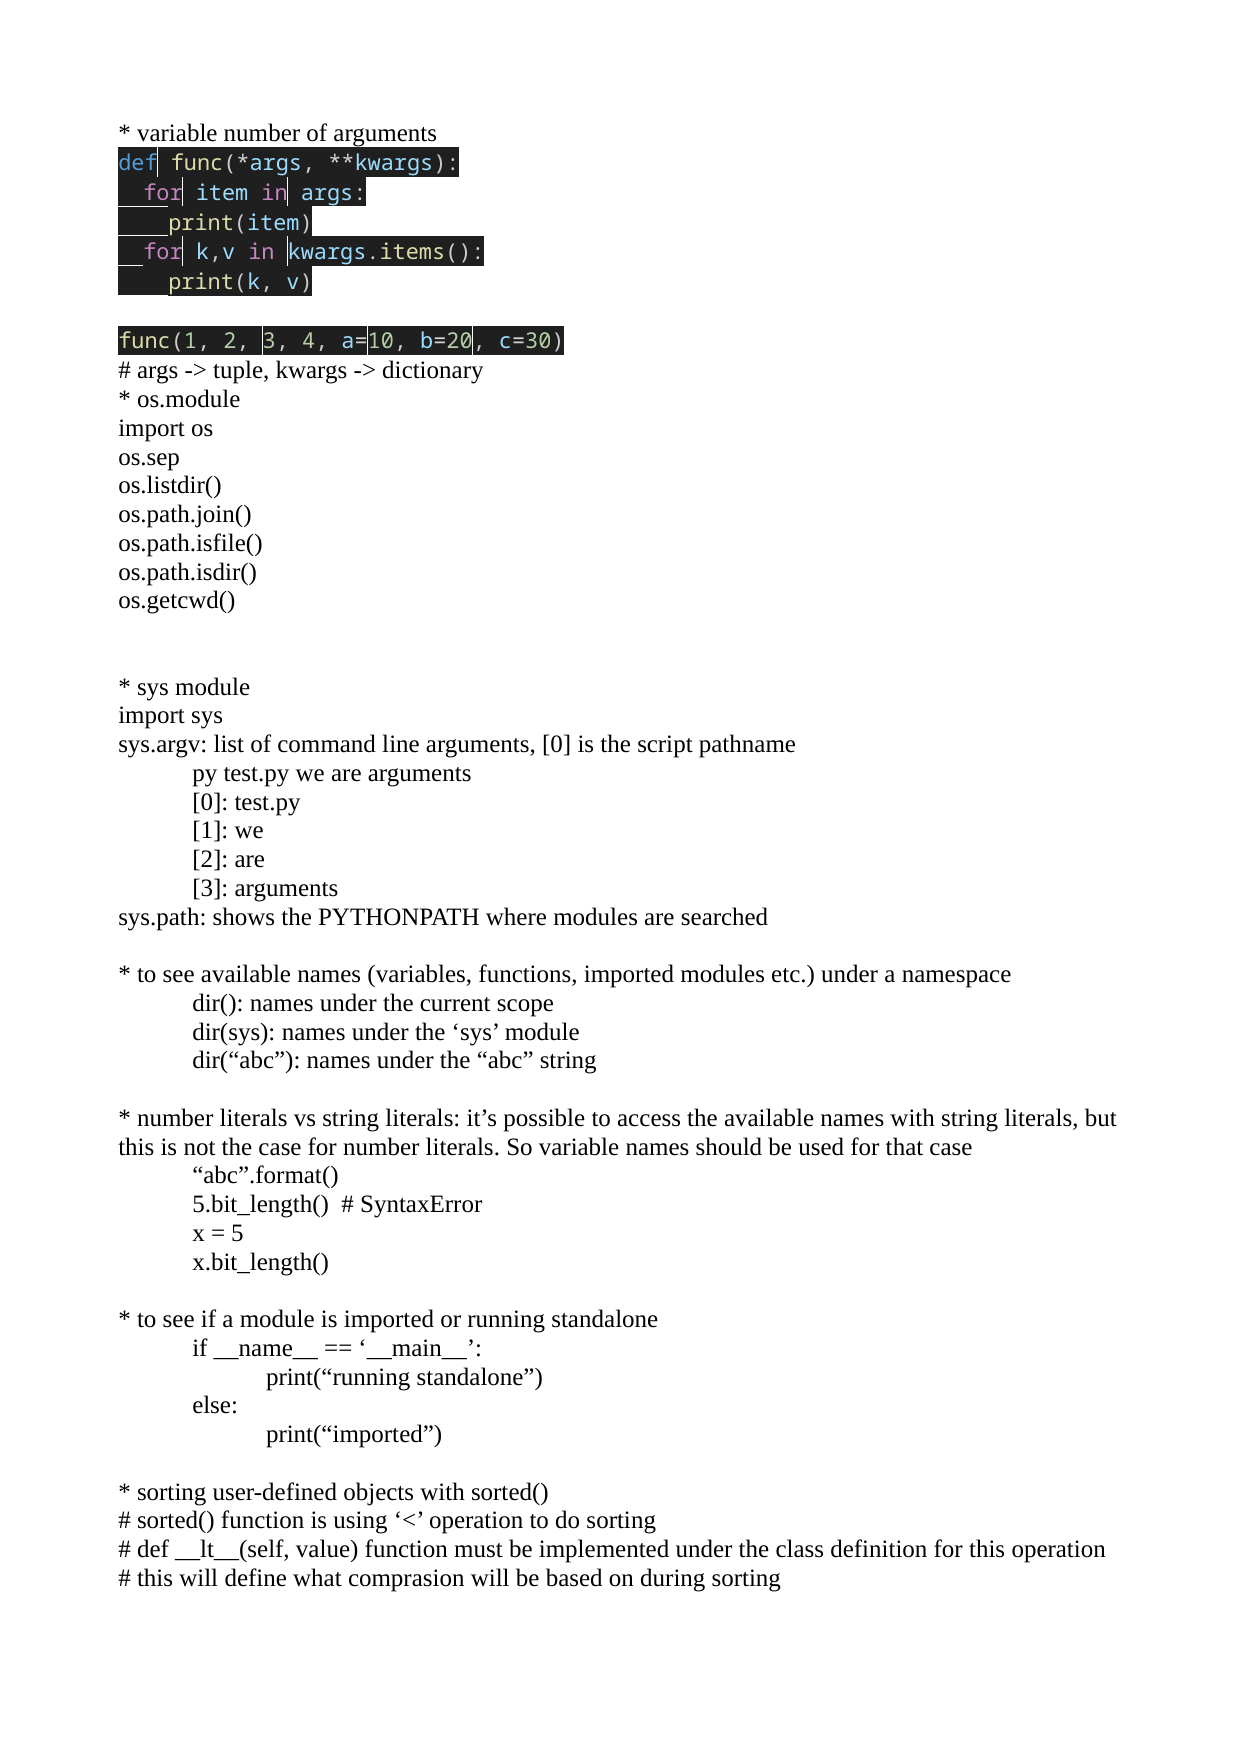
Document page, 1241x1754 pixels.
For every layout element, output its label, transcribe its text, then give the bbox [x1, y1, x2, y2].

text os.path.join() [118, 499, 1122, 528]
text # args -> tuple, kwargs -> dictionary [118, 355, 1122, 384]
text x.bit_length() [118, 1247, 1122, 1275]
text 5.bit_length() # SyntaxError [118, 1189, 1122, 1218]
text dir(“abc”): names under the “abc” string [118, 1045, 1122, 1074]
text [3]: arguments [118, 873, 1122, 902]
text print(k, v) [118, 266, 1122, 296]
text py test.py we are arguments [118, 758, 1122, 787]
text * to see if a module is imported or running standalone [118, 1304, 1122, 1333]
text os.path.isdir() [118, 557, 1122, 585]
text * sorting user-defined objects with sorted() [118, 1477, 1122, 1505]
text [0]: test.py [118, 787, 1122, 815]
text func(1, 2, 3, 4, a=10, b=20, c=30) [118, 326, 1122, 355]
text else: [118, 1390, 1122, 1419]
text print(“imported”) [118, 1419, 1122, 1448]
text os.sep [118, 442, 1122, 470]
text x = 5 [118, 1218, 1122, 1247]
text # this will define what comprasion will be based on during sorting [118, 1563, 1122, 1592]
text dir(sys): names under the ‘sys’ module [118, 1017, 1122, 1045]
text * variable number of arguments [118, 118, 1122, 147]
text * number literals vs string literals: it’s possible to access the available names with string literals, but this is not the case for number literals. So variable names should be used for that case [118, 1103, 1122, 1160]
text sys.path: shows the PYTHONPATH where modules are searched [118, 902, 1122, 930]
text print(“running standalone”) [118, 1362, 1122, 1390]
text if __name__ == ‘__main__’: [118, 1333, 1122, 1362]
text print(item) [118, 206, 1122, 236]
text for item in args: [118, 177, 1122, 206]
text os.getcwd() [118, 585, 1122, 614]
text os.listdir() [118, 470, 1122, 499]
text import os [118, 413, 1122, 442]
text # def __lt__(self, value) function must be implemented under the class definition for this operation [118, 1534, 1122, 1563]
text def func(*args, **kwargs): [118, 147, 1122, 177]
text “abc”.format() [118, 1160, 1122, 1189]
text # sorted() function is using ‘<’ operation to do sorting [118, 1505, 1122, 1534]
text [1]: we [118, 815, 1122, 844]
text * to see available names (variables, functions, imported modules etc.) under a namespace [118, 959, 1122, 988]
text import sys [118, 700, 1122, 729]
text [2]: are [118, 844, 1122, 873]
text sys.argv: list of command line arguments, [0] is the script pathname [118, 729, 1122, 758]
text * sys module [118, 672, 1122, 700]
text * os.module [118, 384, 1122, 413]
text os.path.isfile() [118, 528, 1122, 557]
text dir(): names under the current scope [118, 988, 1122, 1017]
text for k,v in kwargs.items(): [118, 236, 1122, 266]
